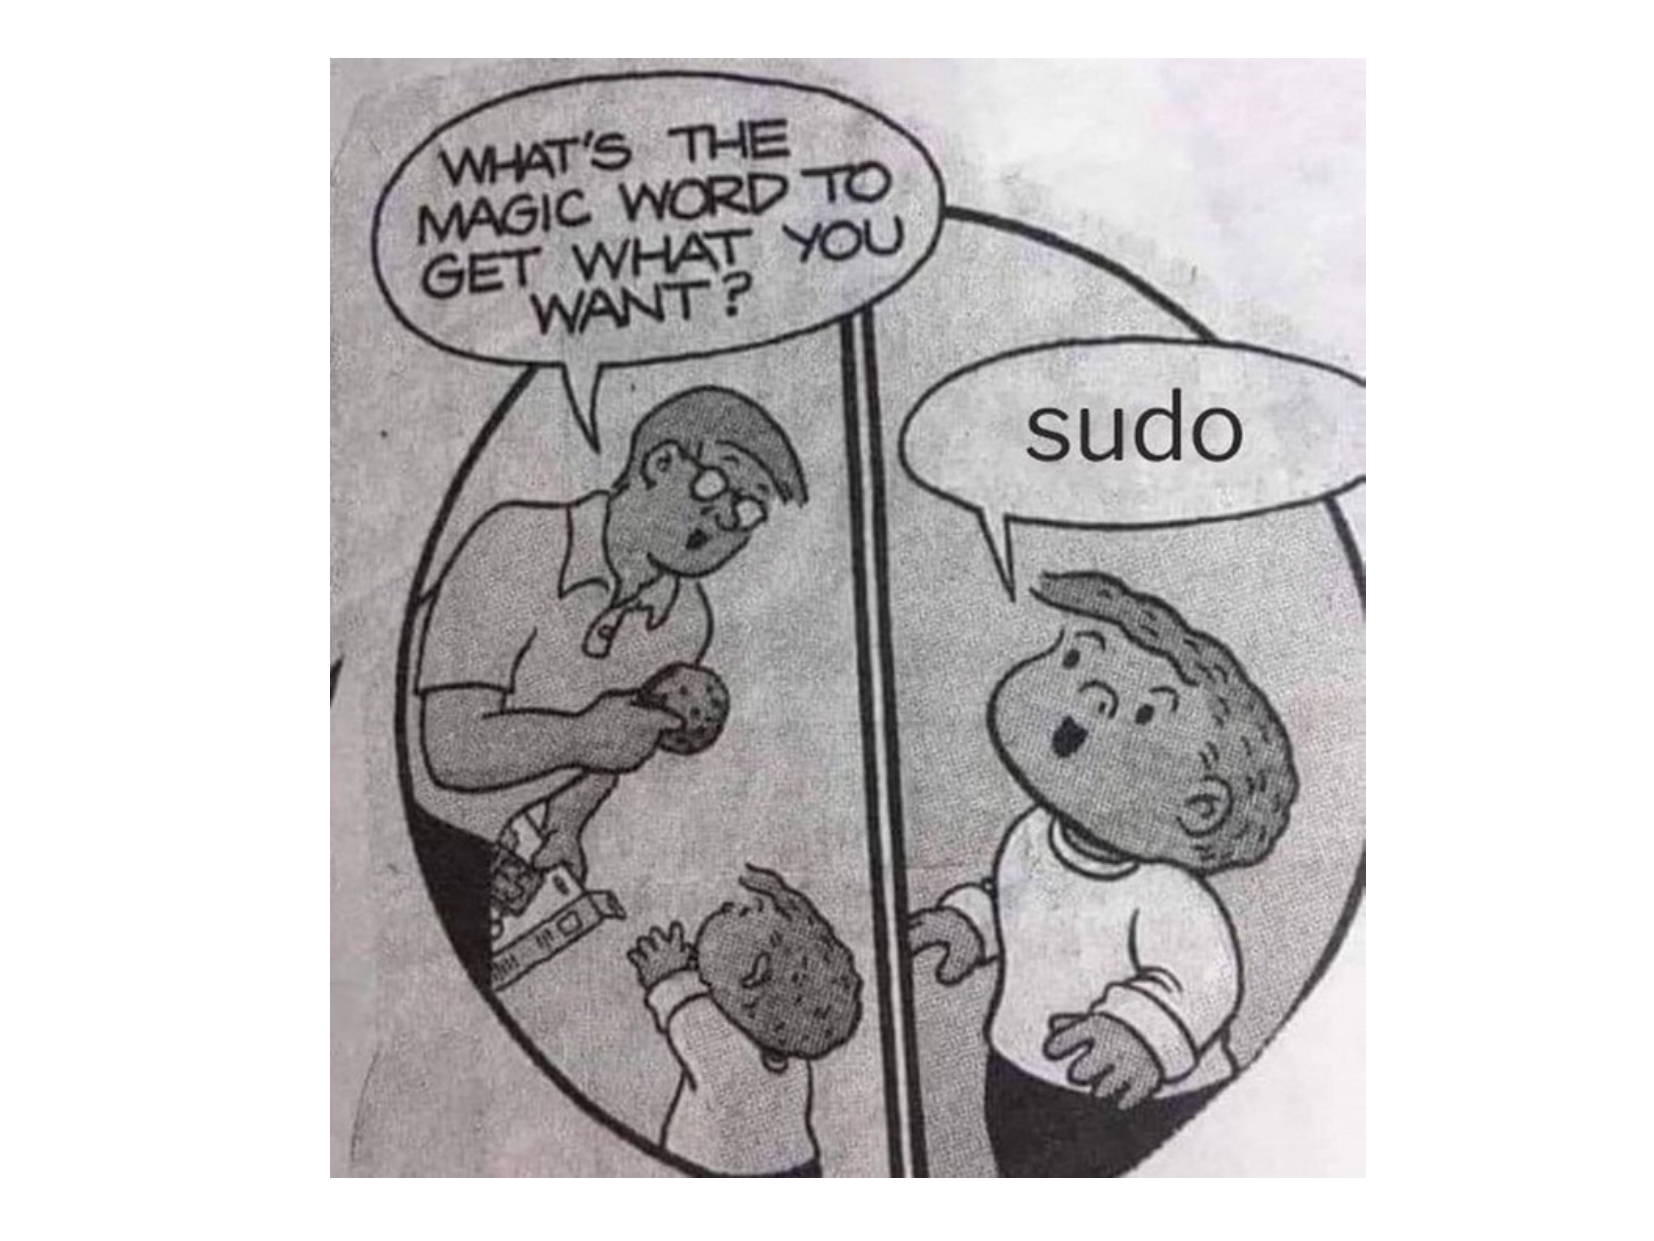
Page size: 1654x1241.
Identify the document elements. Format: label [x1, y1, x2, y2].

picture [330, 58, 1366, 1178]
